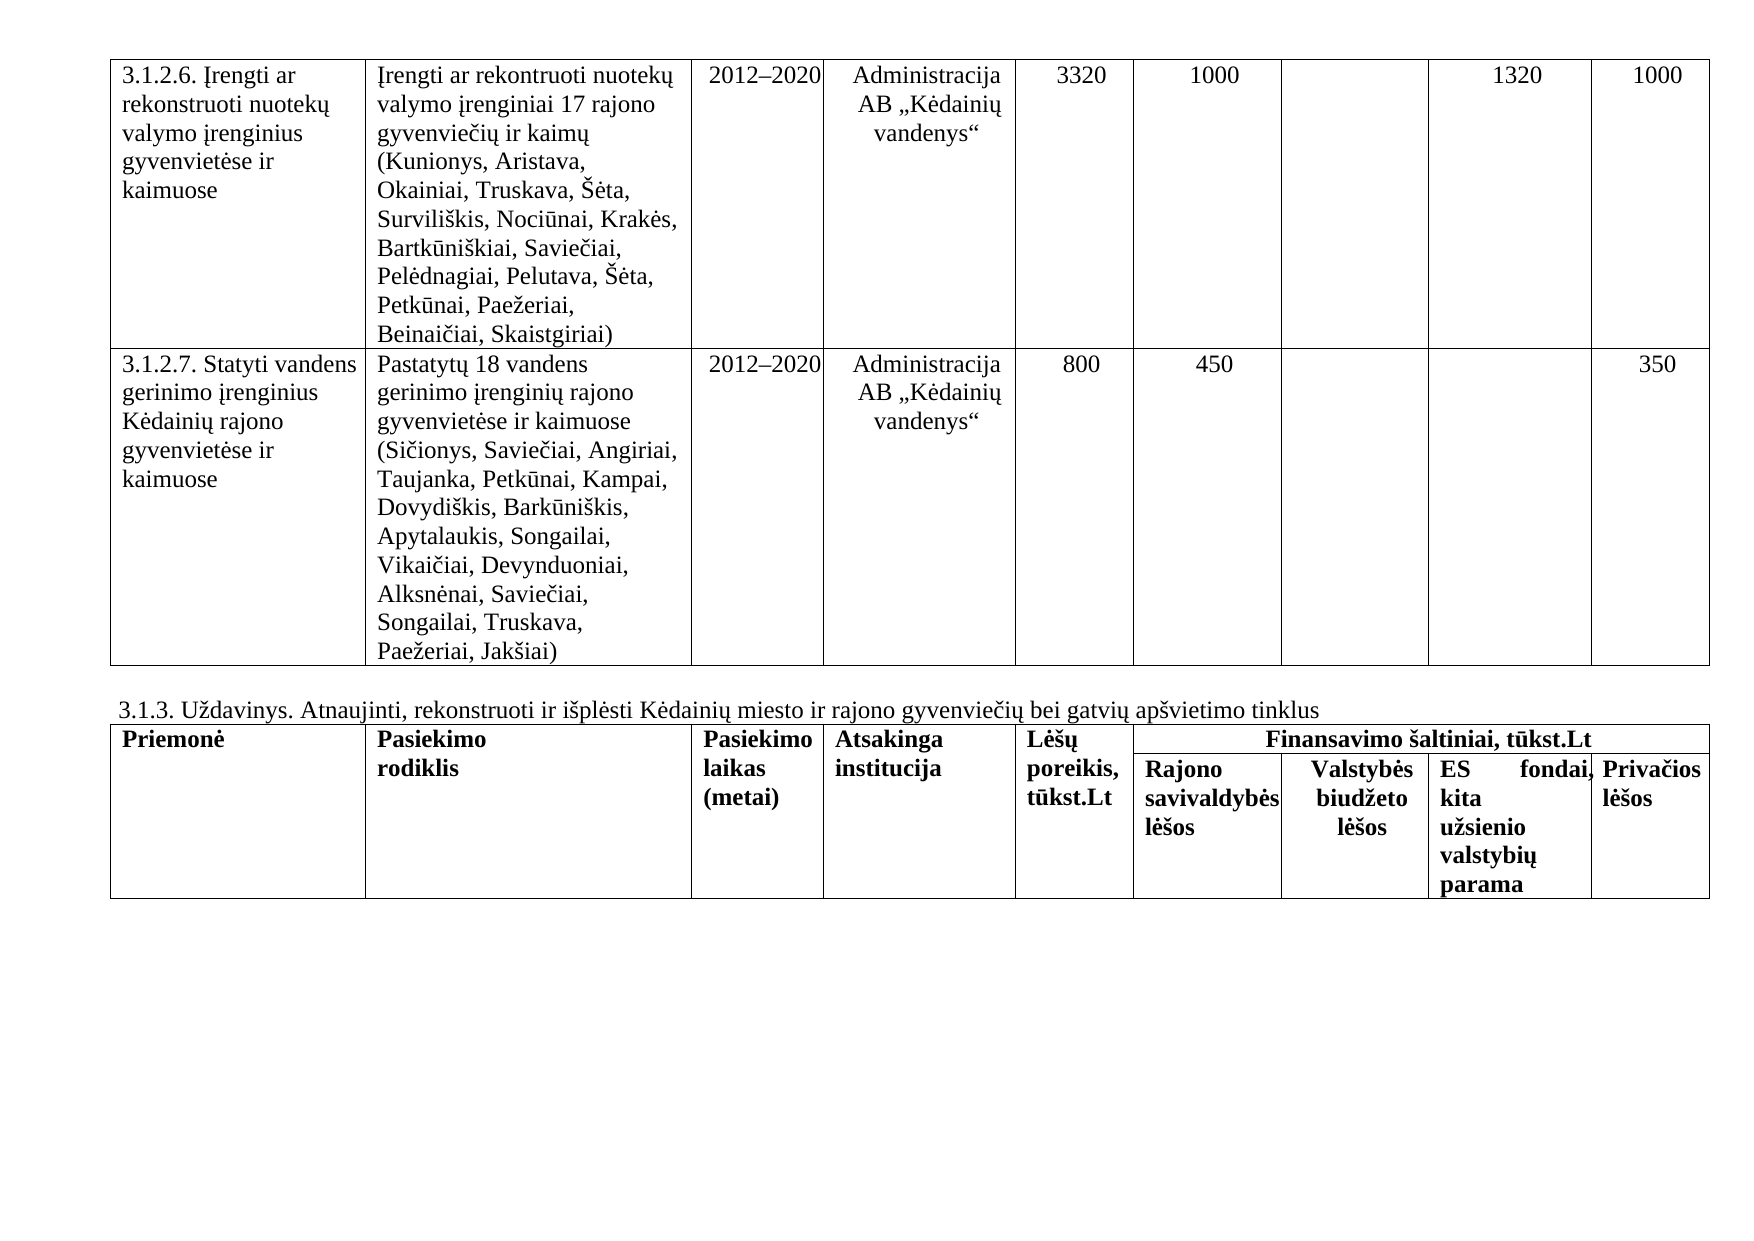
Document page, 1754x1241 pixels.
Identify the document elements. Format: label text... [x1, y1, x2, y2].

table_cell ES fondai, kita užsienio valstybių parama [1429, 754, 1591, 898]
table_cell Valstybės biudžeto lėšos [1282, 754, 1428, 898]
table_cell 1000 [1134, 60, 1281, 348]
table_header Atsakinga institucija [824, 725, 1015, 898]
table_header Pasiekimo laikas (metai) [692, 725, 823, 898]
table_header Priemonė [111, 725, 365, 898]
table_cell 450 [1134, 349, 1281, 665]
table_cell Privačios lėšos [1592, 754, 1709, 898]
table_cell 800 [1016, 349, 1133, 665]
table_cell 350 [1592, 349, 1709, 665]
table_header Finansavimo šaltiniai, tūkst.Lt [1134, 725, 1709, 753]
table_header Lėšų poreikis, tūkst.Lt [1016, 725, 1133, 898]
table_cell Rajono savivaldybės lėšos [1134, 754, 1281, 898]
table_cell 3320 [1016, 60, 1133, 348]
table_cell 1320 [1429, 60, 1591, 348]
text 3.1.3. Uždavinys. Atnaujinti, rekonstruoti ir išplėsti Kėdainių miesto ir rajono gyvenviečių bei gatvių apšvietimo tinklus [118, 695, 1650, 723]
table_cell 3.1.2.7. Statyti vandens gerinimo įrenginius Kėdainių rajono gyvenvietėse ir kaimuose [111, 349, 365, 665]
table_header Pasiekimo rodiklis [366, 725, 691, 898]
table_cell 1000 [1592, 60, 1709, 348]
table_cell 3.1.2.6. Įrengti ar rekonstruoti nuotekų valymo įrenginius gyvenvietėse ir kaimuose [111, 60, 365, 348]
table_cell 2012–2020 [692, 60, 823, 348]
table_cell 2012–2020 [692, 349, 823, 665]
table_cell Įrengti ar rekontruoti nuotekų valymo įrenginiai 17 rajono gyvenviečių ir kaimų (Kunionys, Aristava, Okainiai, Truskava, Šėta, Surviliškis, Nociūnai, Krakės, Bartkūniškiai, Saviečiai, Pelėdnagiai, Pelutava, Šėta, Petkūnai, Paežeriai, Beinaičiai, Skaistgiriai) [366, 60, 691, 348]
table_cell Pastatytų 18 vandens gerinimo įrenginių rajono gyvenvietėse ir kaimuose (Sičionys, Saviečiai, Angiriai, Taujanka, Petkūnai, Kampai, Dovydiškis, Barkūniškis, Apytalaukis, Songailai, Vikaičiai, Devynduoniai, Alksnėnai, Saviečiai, Songailai, Truskava, Paežeriai, Jakšiai) [366, 349, 691, 665]
table_cell [1282, 60, 1428, 348]
table_cell Administracija AB „Kėdainių vandenys“ [824, 349, 1015, 665]
table_cell Administracija AB „Kėdainių vandenys“ [824, 60, 1015, 348]
table_cell [1282, 349, 1428, 665]
table_cell [1429, 349, 1591, 665]
